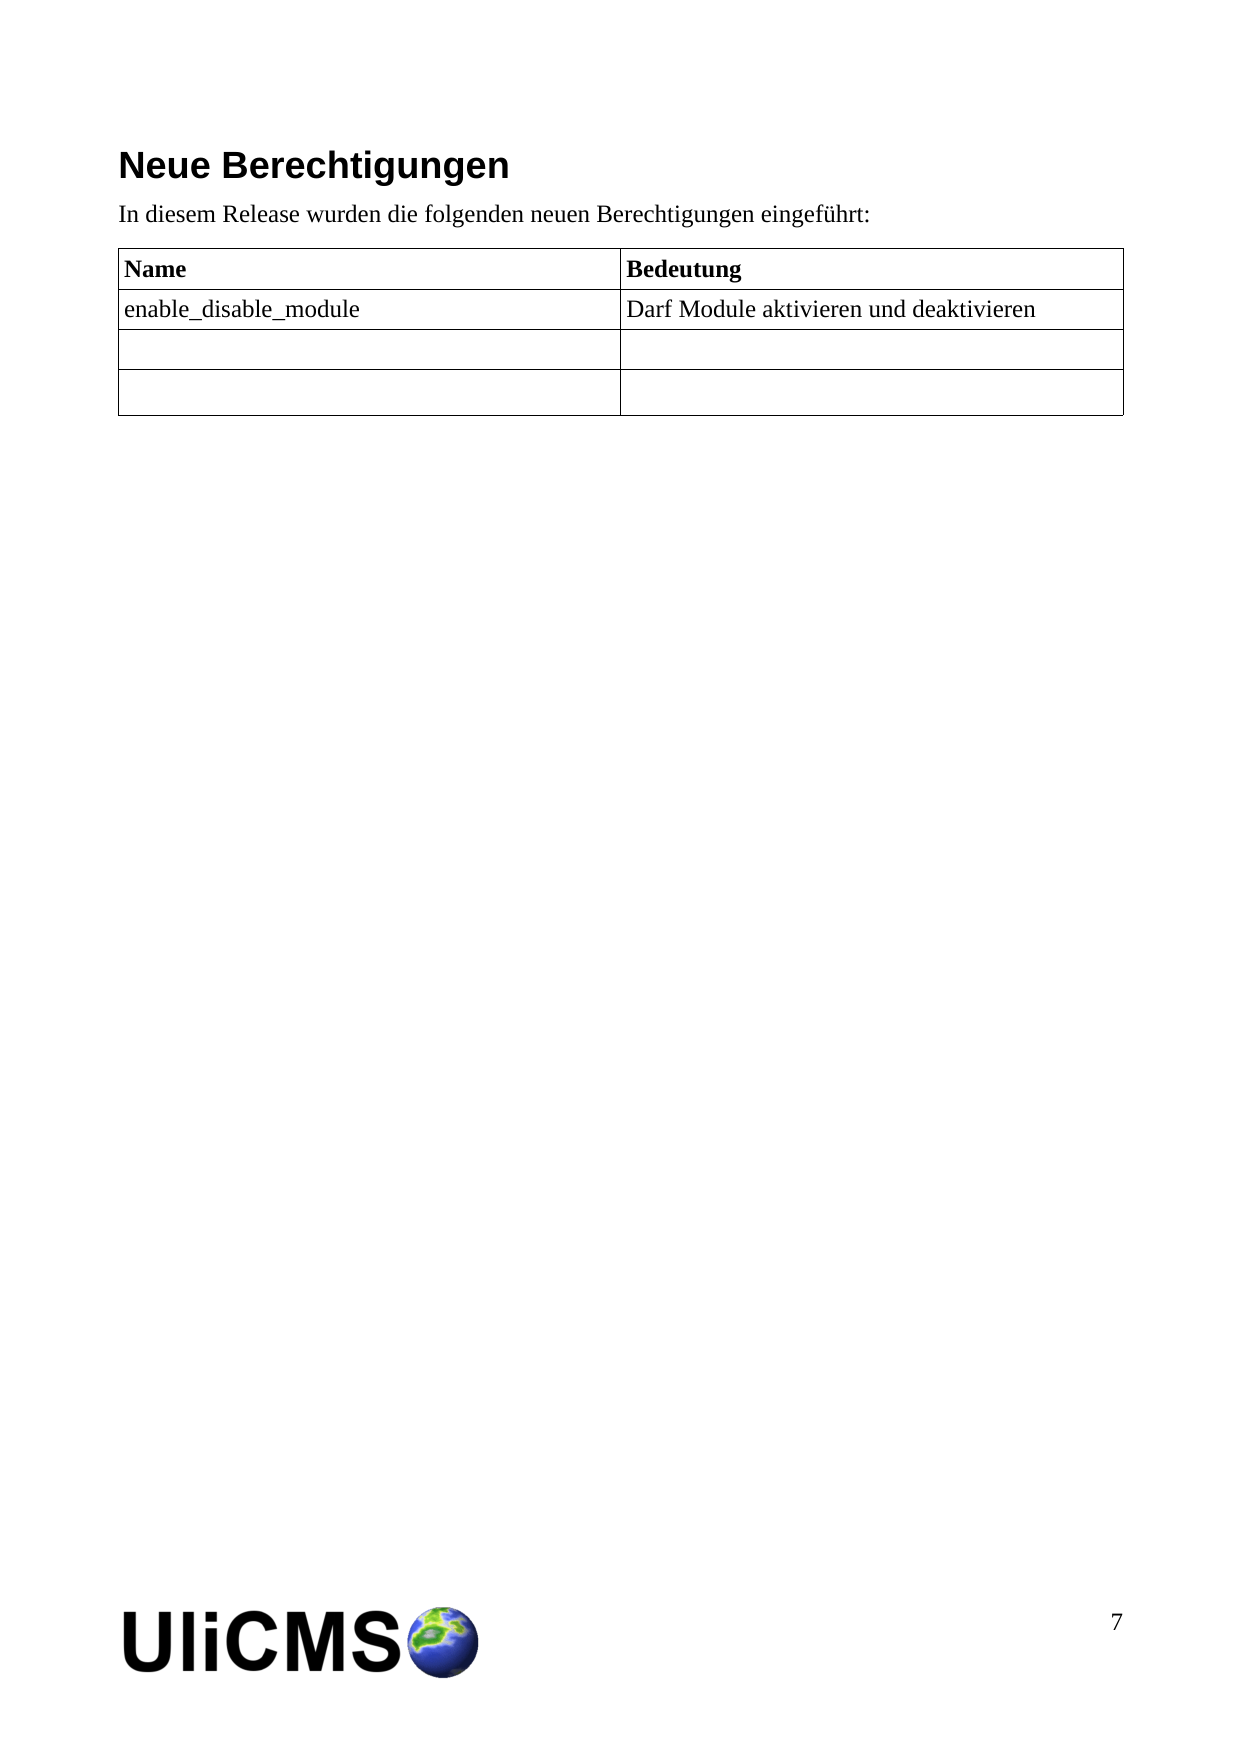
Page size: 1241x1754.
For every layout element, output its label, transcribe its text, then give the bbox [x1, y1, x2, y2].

table_cell Darf Module aktivieren und deaktivieren [621, 290, 1123, 329]
table_cell [119, 330, 620, 369]
table_cell [621, 330, 1123, 369]
table_header Name [119, 249, 620, 289]
subtitle Neue Berechtigungen [118, 143, 1123, 187]
text In diesem Release wurden die folgenden neuen Berechtigungen eingeführt: [118, 199, 1123, 228]
table_header Bedeutung [621, 249, 1123, 289]
table_cell [119, 370, 620, 414]
picture [118, 1607, 479, 1681]
table_cell enable_disable_module [119, 290, 620, 329]
table_cell [621, 370, 1123, 414]
